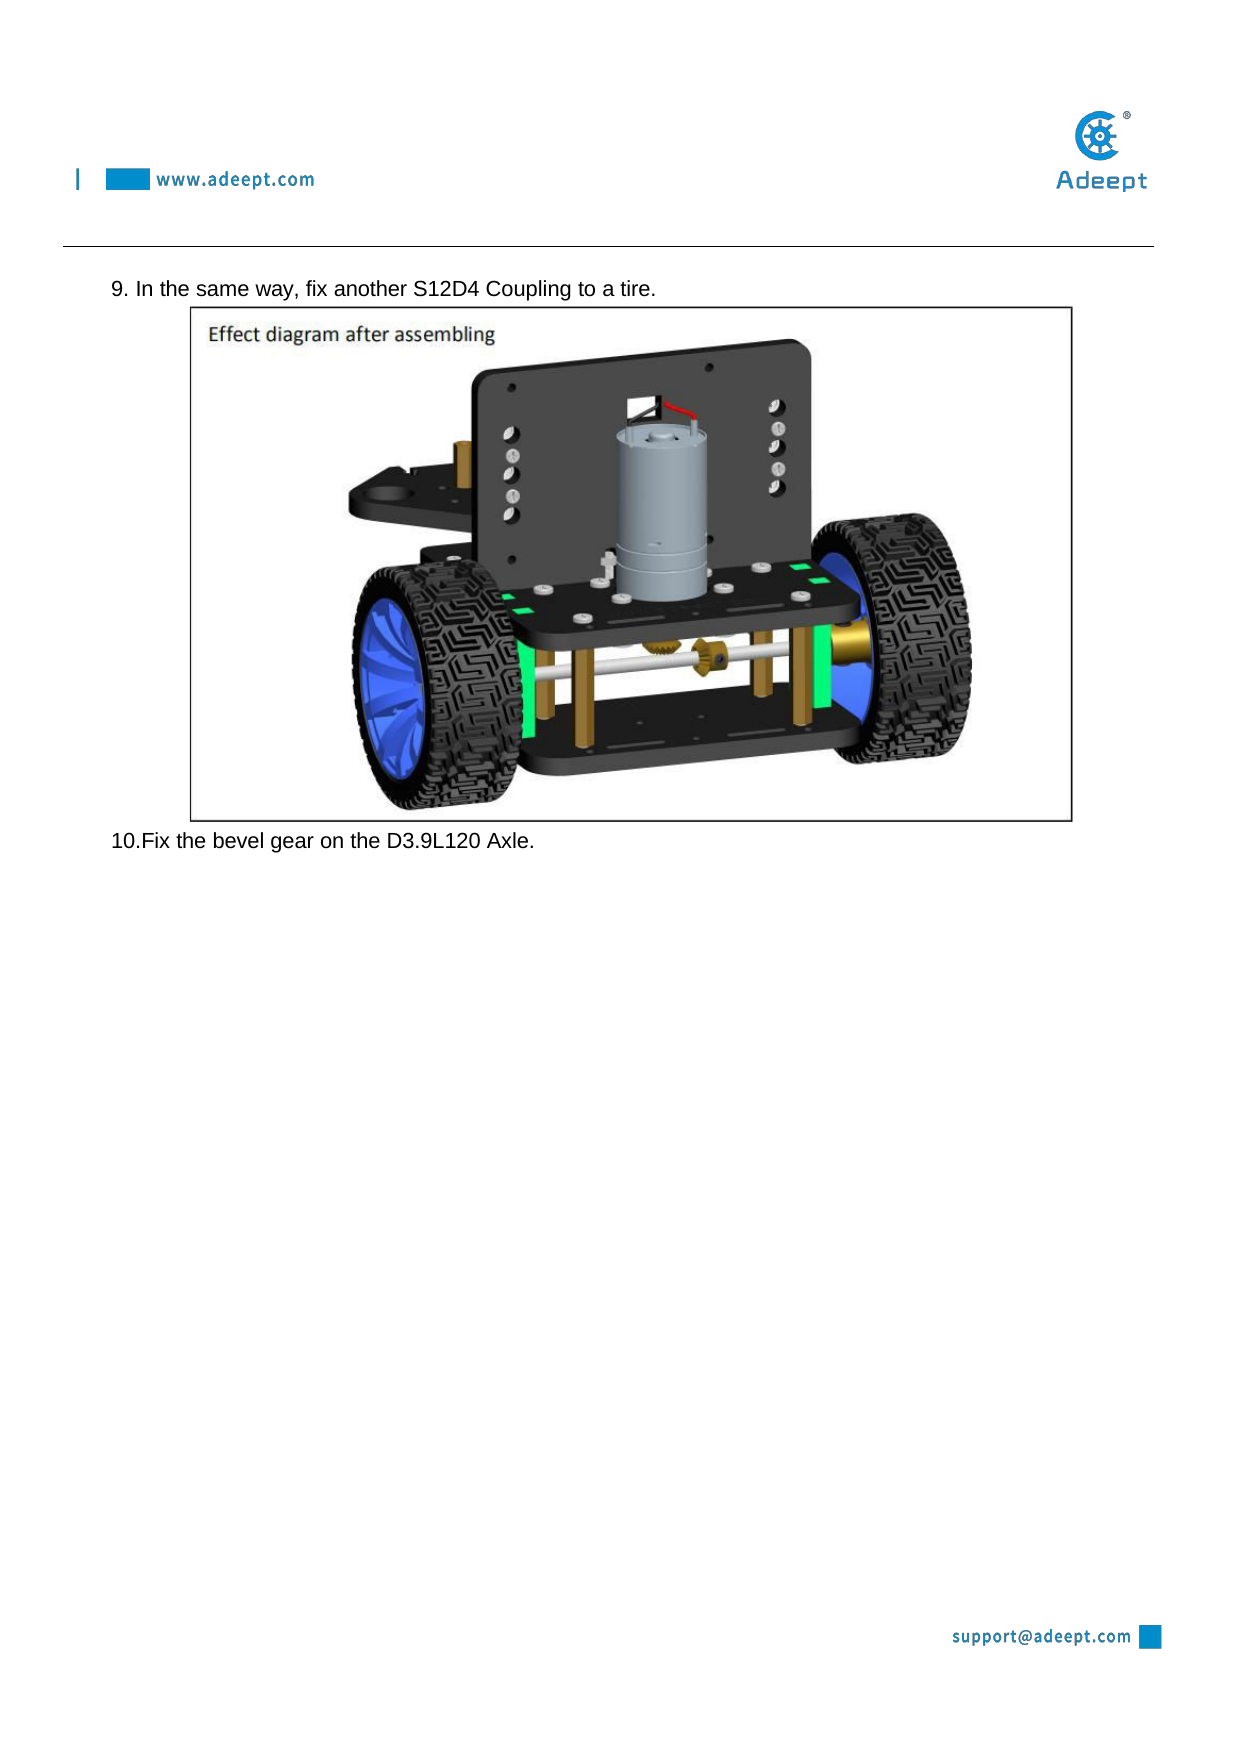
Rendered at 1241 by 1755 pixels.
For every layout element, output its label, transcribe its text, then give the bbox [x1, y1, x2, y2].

list Fix the bevel gear on the D3.9L120 Axle. [111, 828, 1178, 854]
list In the same way, fix another S12D4 Coupling to a tire. [111, 276, 1178, 301]
